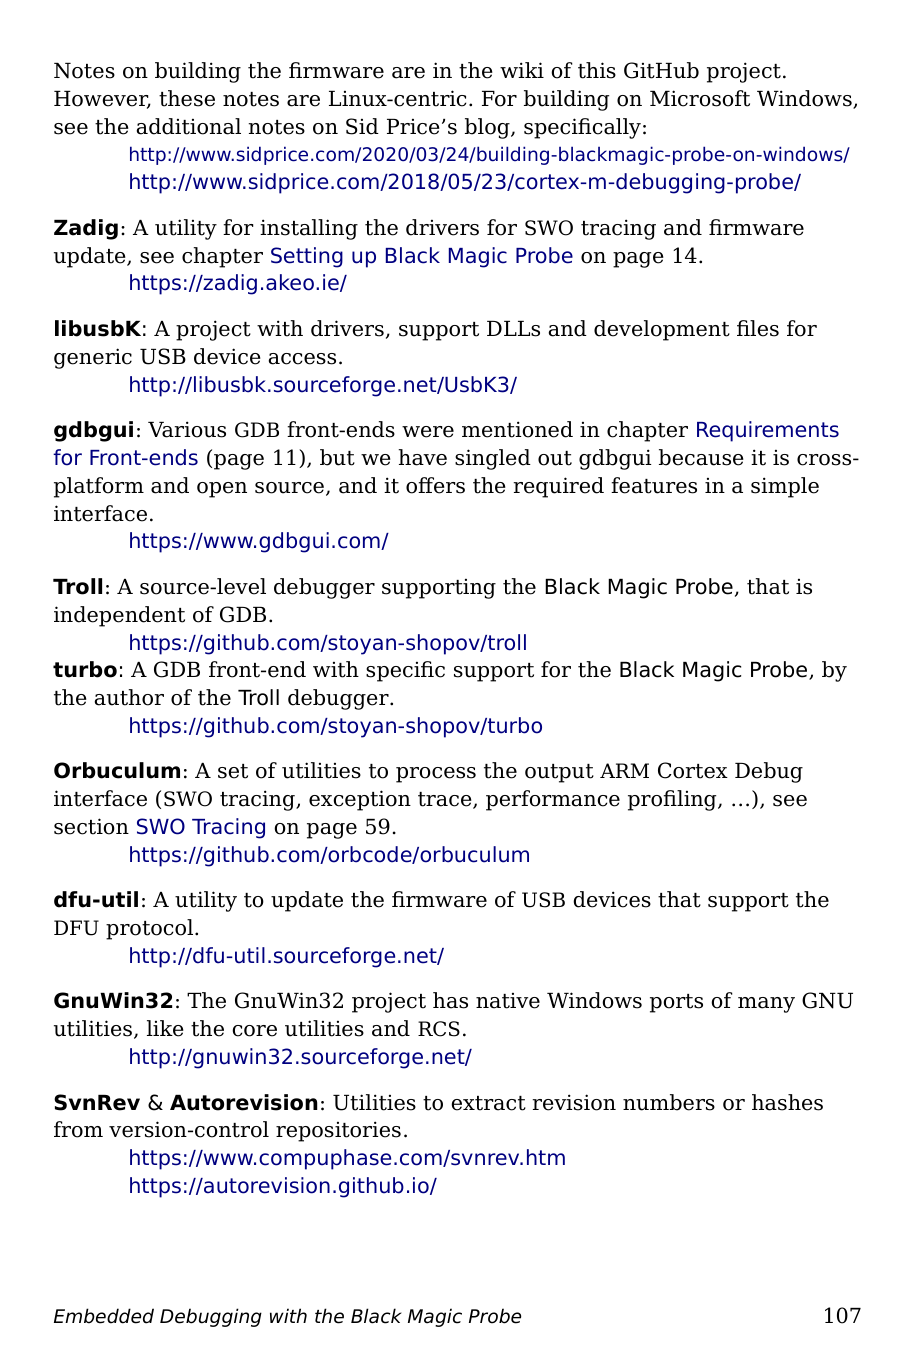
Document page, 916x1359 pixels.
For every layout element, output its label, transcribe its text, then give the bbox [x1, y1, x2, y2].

text dfu-util: A utility to update the firmware of USB devices that support the DFU protocol. http://dfu-util.sourceforge.net/ [53, 888, 862, 968]
text Troll: A source-level debugger supporting the Black Magic Probe, that is independent of GDB. https://github.com/stoyan-shopov/troll turbo: A GDB front-end with specific support for the Black Magic Probe, by the author of the Troll debugger. https://github.com/stoyan-shopov/turbo [53, 575, 862, 738]
text libusbK: A project with drivers, support DLLs and development files for generic USB device access. http://libusbk.sourceforge.net/UsbK3/ [53, 317, 862, 397]
text gdbgui: Various GDB front-ends were mentioned in chapter Requirements for Front-ends (page 11), but we have singled out gdbgui because it is cross-platform and open source, and it offers the required features in a simple interface. https://www.gdbgui.com/ [53, 418, 862, 554]
text SvnRev & Autorevision: Utilities to extract revision numbers or hashes from version-control repositories. https://www.compuphase.com/svnrev.htm https://autorevision.github.io/ [53, 1091, 862, 1198]
text Orbuculum: A set of utilities to process the output ARM Cortex Debug interface (SWO tracing, exception trace, performance profiling, …), see section SWO Tracing on page 59. https://github.com/orbcode/orbuculum [53, 759, 862, 867]
text Notes on building the firmware are in the wiki of this GitHub project. However, these notes are Linux-centric. For building on Microsoft Windows, see the additional notes on Sid Price’s blog, specifically: http://www.sidprice.com/2020/03/24/building-blackmagic-probe-on-windows/ http://www.sidprice.com/2018/05/23/cortex-m-debugging-probe/ [53, 59, 862, 194]
text GnuWin32: The GnuWin32 project has native Windows ports of many GNU utilities, like the core utilities and RCS. http://gnuwin32.sourceforge.net/ [53, 989, 862, 1069]
text Zadig: A utility for installing the drivers for SWO tracing and firmware update, see chapter Setting up Black Magic Probe on page 14. https://zadig.akeo.ie/ [53, 216, 862, 296]
